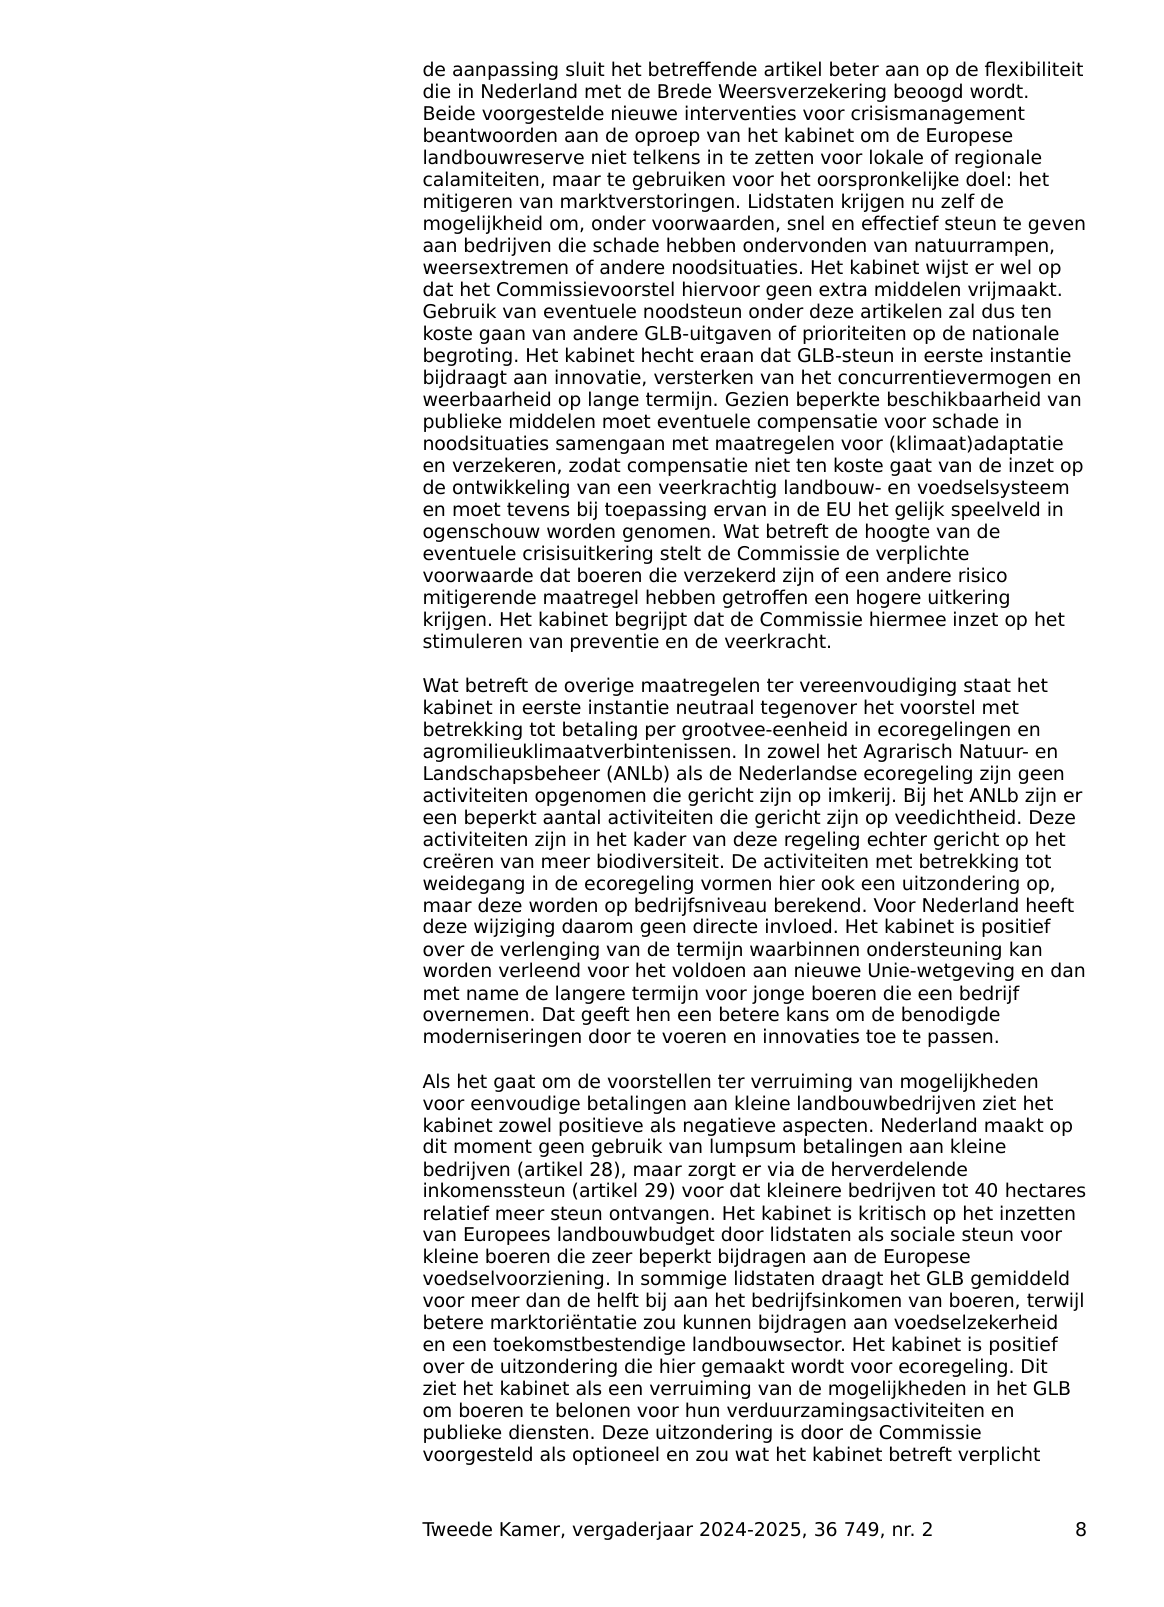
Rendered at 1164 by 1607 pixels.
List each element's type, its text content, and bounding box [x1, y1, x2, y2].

text Wat betreft de overige maatregelen ter vereenvoudiging staat het kabinet in eerste instantie neutraal tegenover het voorstel met betrekking tot betaling per grootvee-eenheid in ecoregelingen en agromilieuklimaatverbintenissen. In zowel het Agrarisch Natuur- en Landschapsbeheer (ANLb) als de Nederlandse ecoregeling zijn geen activiteiten opgenomen die gericht zijn op imkerij. Bij het ANLb zijn er een beperkt aantal activiteiten die gericht zijn op veedichtheid. Deze activiteiten zijn in het kader van deze regeling echter gericht op het creëren van meer biodiversiteit. De activiteiten met betrekking tot weidegang in de ecoregeling vormen hier ook een uitzondering op, maar deze worden op bedrijfsniveau berekend. Voor Nederland heeft deze wijziging daarom geen directe invloed. Het kabinet is positief over de verlenging van de termijn waarbinnen ondersteuning kan worden verleend voor het voldoen aan nieuwe Unie-wetgeving en dan met name de langere termijn voor jonge boeren die een bedrijf overnemen. Dat geeft hen een betere kans om de benodigde moderniseringen door te voeren en innovaties toe te passen. [422, 675, 1087, 1048]
text de aanpassing sluit het betreffende artikel beter aan op de flexibiliteit die in Nederland met de Brede Weersverzekering beoogd wordt. Beide voorgestelde nieuwe interventies voor crisismanagement beantwoorden aan de oproep van het kabinet om de Europese landbouwreserve niet telkens in te zetten voor lokale of regionale calamiteiten, maar te gebruiken voor het oorspronkelijke doel: het mitigeren van marktverstoringen. Lidstaten krijgen nu zelf de mogelijkheid om, onder voorwaarden, snel en effectief steun te geven aan bedrijven die schade hebben ondervonden van natuurrampen, weersextremen of andere noodsituaties. Het kabinet wijst er wel op dat het Commissievoorstel hiervoor geen extra middelen vrijmaakt. Gebruik van eventuele noodsteun onder deze artikelen zal dus ten koste gaan van andere GLB-uitgaven of prioriteiten op de nationale begroting. Het kabinet hecht eraan dat GLB-steun in eerste instantie bijdraagt aan innovatie, versterken van het concurrentievermogen en weerbaarheid op lange termijn. Gezien beperkte beschikbaarheid van publieke middelen moet eventuele compensatie voor schade in noodsituaties samengaan met maatregelen voor (klimaat)adaptatie en verzekeren, zodat compensatie niet ten koste gaat van de inzet op de ontwikkeling van een veerkrachtig landbouw- en voedselsysteem en moet tevens bij toepassing ervan in de EU het gelijk speelveld in ogenschouw worden genomen. Wat betreft de hoogte van de eventuele crisisuitkering stelt de Commissie de verplichte voorwaarde dat boeren die verzekerd zijn of een andere risico mitigerende maatregel hebben getroffen een hogere uitkering krijgen. Het kabinet begrijpt dat de Commissie hiermee inzet op het stimuleren van preventie en de veerkracht. [422, 59, 1087, 652]
text Als het gaat om de voorstellen ter verruiming van mogelijkheden voor eenvoudige betalingen aan kleine landbouwbedrijven ziet het kabinet zowel positieve als negatieve aspecten. Nederland maakt op dit moment geen gebruik van lumpsum betalingen aan kleine bedrijven (artikel 28), maar zorgt er via de herverdelende inkomenssteun (artikel 29) voor dat kleinere bedrijven tot 40 hectares relatief meer steun ontvangen. Het kabinet is kritisch op het inzetten van Europees landbouwbudget door lidstaten als sociale steun voor kleine boeren die zeer beperkt bijdragen aan de Europese voedselvoorziening. In sommige lidstaten draagt het GLB gemiddeld voor meer dan de helft bij aan het bedrijfsinkomen van boeren, terwijl betere marktoriëntatie zou kunnen bijdragen aan voedselzekerheid en een toekomstbestendige landbouwsector. Het kabinet is positief over de uitzondering die hier gemaakt wordt voor ecoregeling. Dit ziet het kabinet als een verruiming van de mogelijkheden in het GLB om boeren te belonen voor hun verduurzamingsactiviteiten en publieke diensten. Deze uitzondering is door de Commissie voorgesteld als optioneel en zou wat het kabinet betreft verplicht [422, 1071, 1087, 1466]
